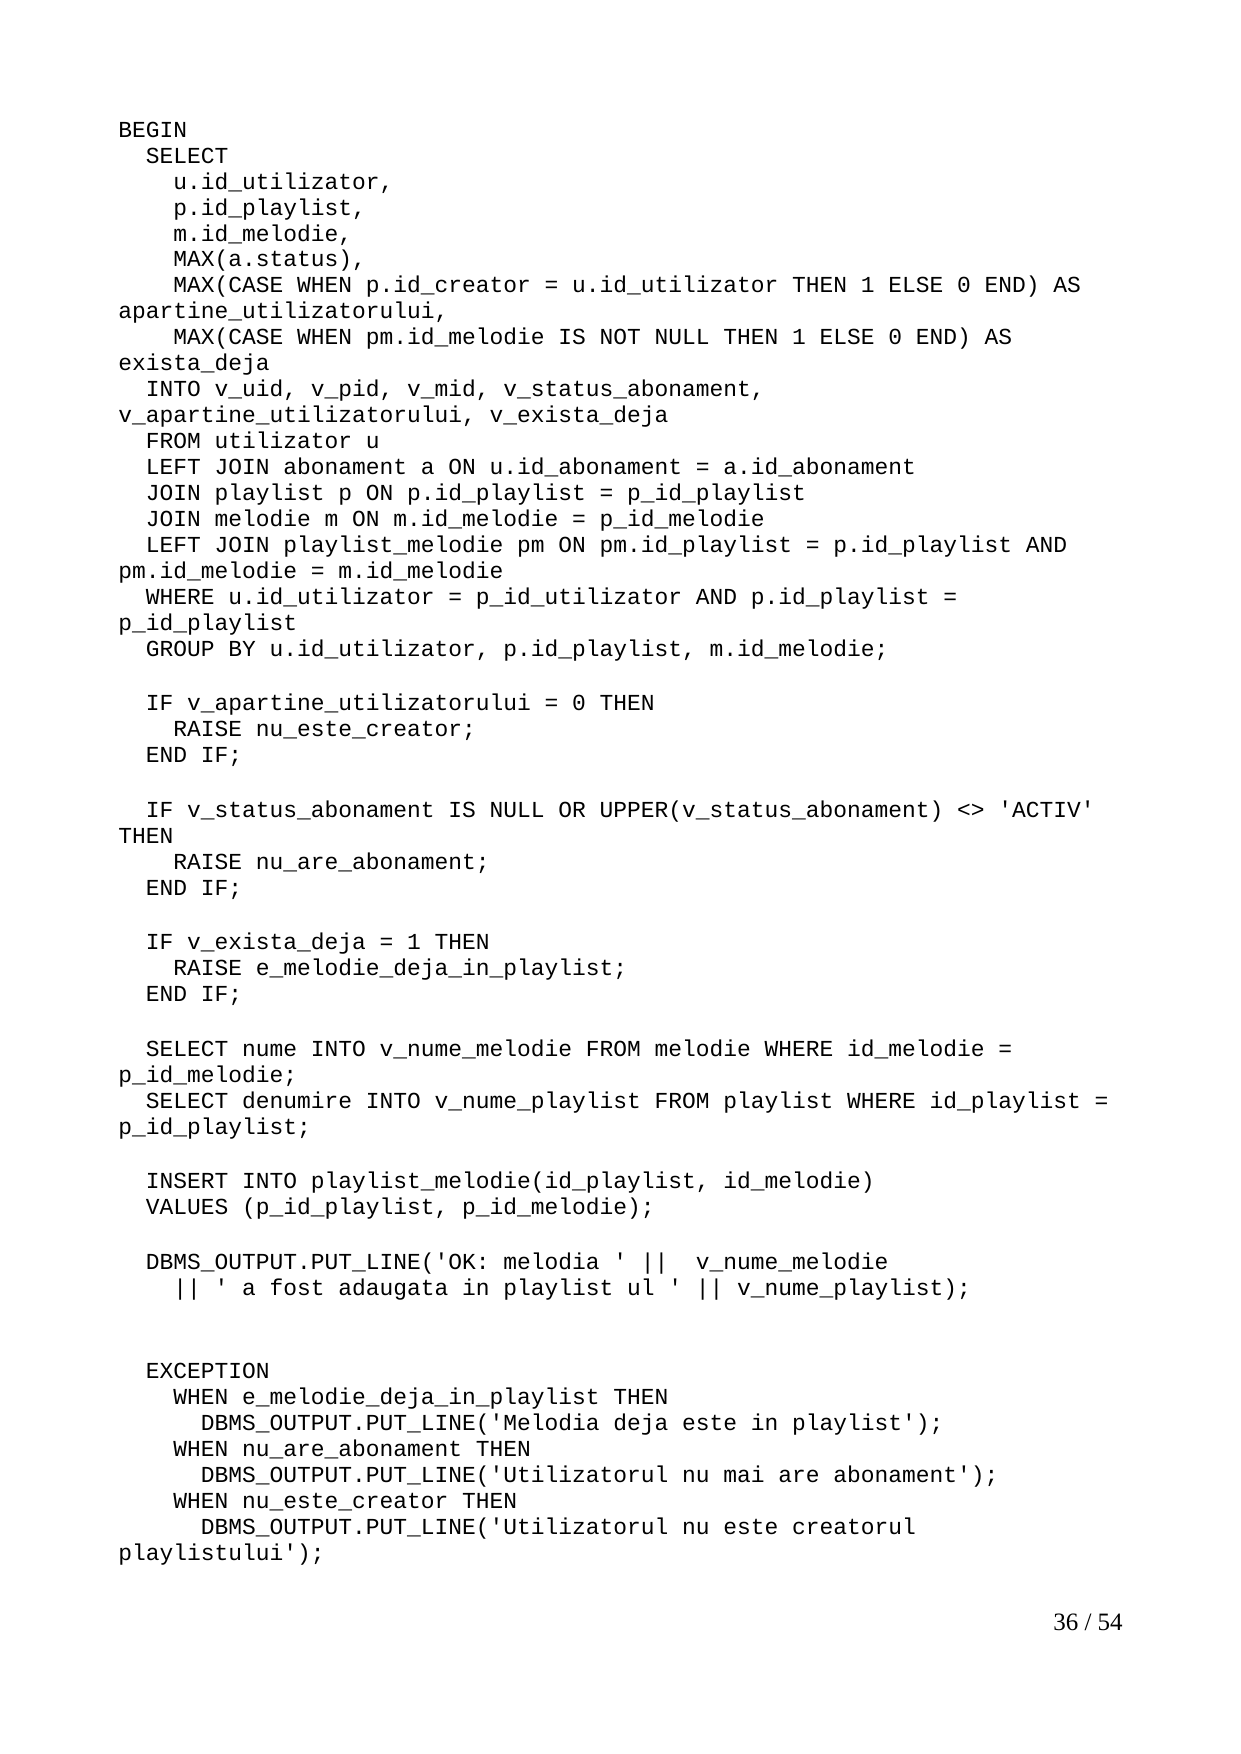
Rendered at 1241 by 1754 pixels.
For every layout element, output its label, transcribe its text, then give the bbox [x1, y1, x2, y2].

text RAISE nu_are_abonament; [118, 850, 1122, 876]
text SELECT denumire INTO v_nume_playlist FROM playlist WHERE id_playlist = p_id_playlist; [118, 1089, 1122, 1141]
text u.id_utilizator, [118, 170, 1122, 196]
text SELECT [118, 144, 1122, 170]
text JOIN melodie m ON m.id_melodie = p_id_melodie [118, 507, 1122, 533]
text WHEN nu_are_abonament THEN [118, 1437, 1122, 1463]
text END IF; [118, 876, 1122, 902]
text SELECT nume INTO v_nume_melodie FROM melodie WHERE id_melodie = p_id_melodie; [118, 1037, 1122, 1089]
text RAISE e_melodie_deja_in_playlist; [118, 957, 1122, 982]
text WHERE u.id_utilizator = p_id_utilizator AND p.id_playlist = p_id_playlist [118, 585, 1122, 637]
text INTO v_uid, v_pid, v_mid, v_status_abonament, v_apartine_utilizatorului, v_exista_deja [118, 377, 1122, 429]
text EXCEPTION [118, 1360, 1122, 1386]
text LEFT JOIN abonament a ON u.id_abonament = a.id_abonament [118, 455, 1122, 481]
text INSERT INTO playlist_melodie(id_playlist, id_melodie) [118, 1170, 1122, 1196]
text DBMS_OUTPUT.PUT_LINE('Utilizatorul nu mai are abonament'); [118, 1463, 1122, 1489]
text VALUES (p_id_playlist, p_id_melodie); [118, 1196, 1122, 1222]
text MAX(CASE WHEN pm.id_melodie IS NOT NULL THEN 1 ELSE 0 END) AS exista_deja [118, 326, 1122, 377]
text MAX(CASE WHEN p.id_creator = u.id_utilizator THEN 1 ELSE 0 END) AS apartine_utilizatorului, [118, 274, 1122, 326]
text WHEN e_melodie_deja_in_playlist THEN [118, 1386, 1122, 1412]
text IF v_status_abonament IS NULL OR UPPER(v_status_abonament) <> 'ACTIV' THEN [118, 798, 1122, 850]
text WHEN nu_este_creator THEN [118, 1489, 1122, 1515]
text || ' a fost adaugata in playlist ul ' || v_nume_playlist); [118, 1276, 1122, 1302]
text IF v_exista_deja = 1 THEN [118, 931, 1122, 957]
text JOIN playlist p ON p.id_playlist = p_id_playlist [118, 481, 1122, 507]
text MAX(a.status), [118, 248, 1122, 274]
text IF v_apartine_utilizatorului = 0 THEN [118, 692, 1122, 717]
text DBMS_OUTPUT.PUT_LINE('Melodia deja este in playlist'); [118, 1412, 1122, 1437]
text GROUP BY u.id_utilizator, p.id_playlist, m.id_melodie; [118, 637, 1122, 663]
text p.id_playlist, [118, 196, 1122, 222]
text END IF; [118, 743, 1122, 769]
text RAISE nu_este_creator; [118, 717, 1122, 743]
text END IF; [118, 982, 1122, 1008]
text BEGIN [118, 118, 1122, 144]
text DBMS_OUTPUT.PUT_LINE('OK: melodia ' || v_nume_melodie [118, 1250, 1122, 1276]
text DBMS_OUTPUT.PUT_LINE('Utilizatorul nu este creatorul playlistului'); [118, 1515, 1122, 1567]
text FROM utilizator u [118, 429, 1122, 455]
text LEFT JOIN playlist_melodie pm ON pm.id_playlist = p.id_playlist AND pm.id_melodie = m.id_melodie [118, 533, 1122, 585]
text m.id_melodie, [118, 222, 1122, 248]
